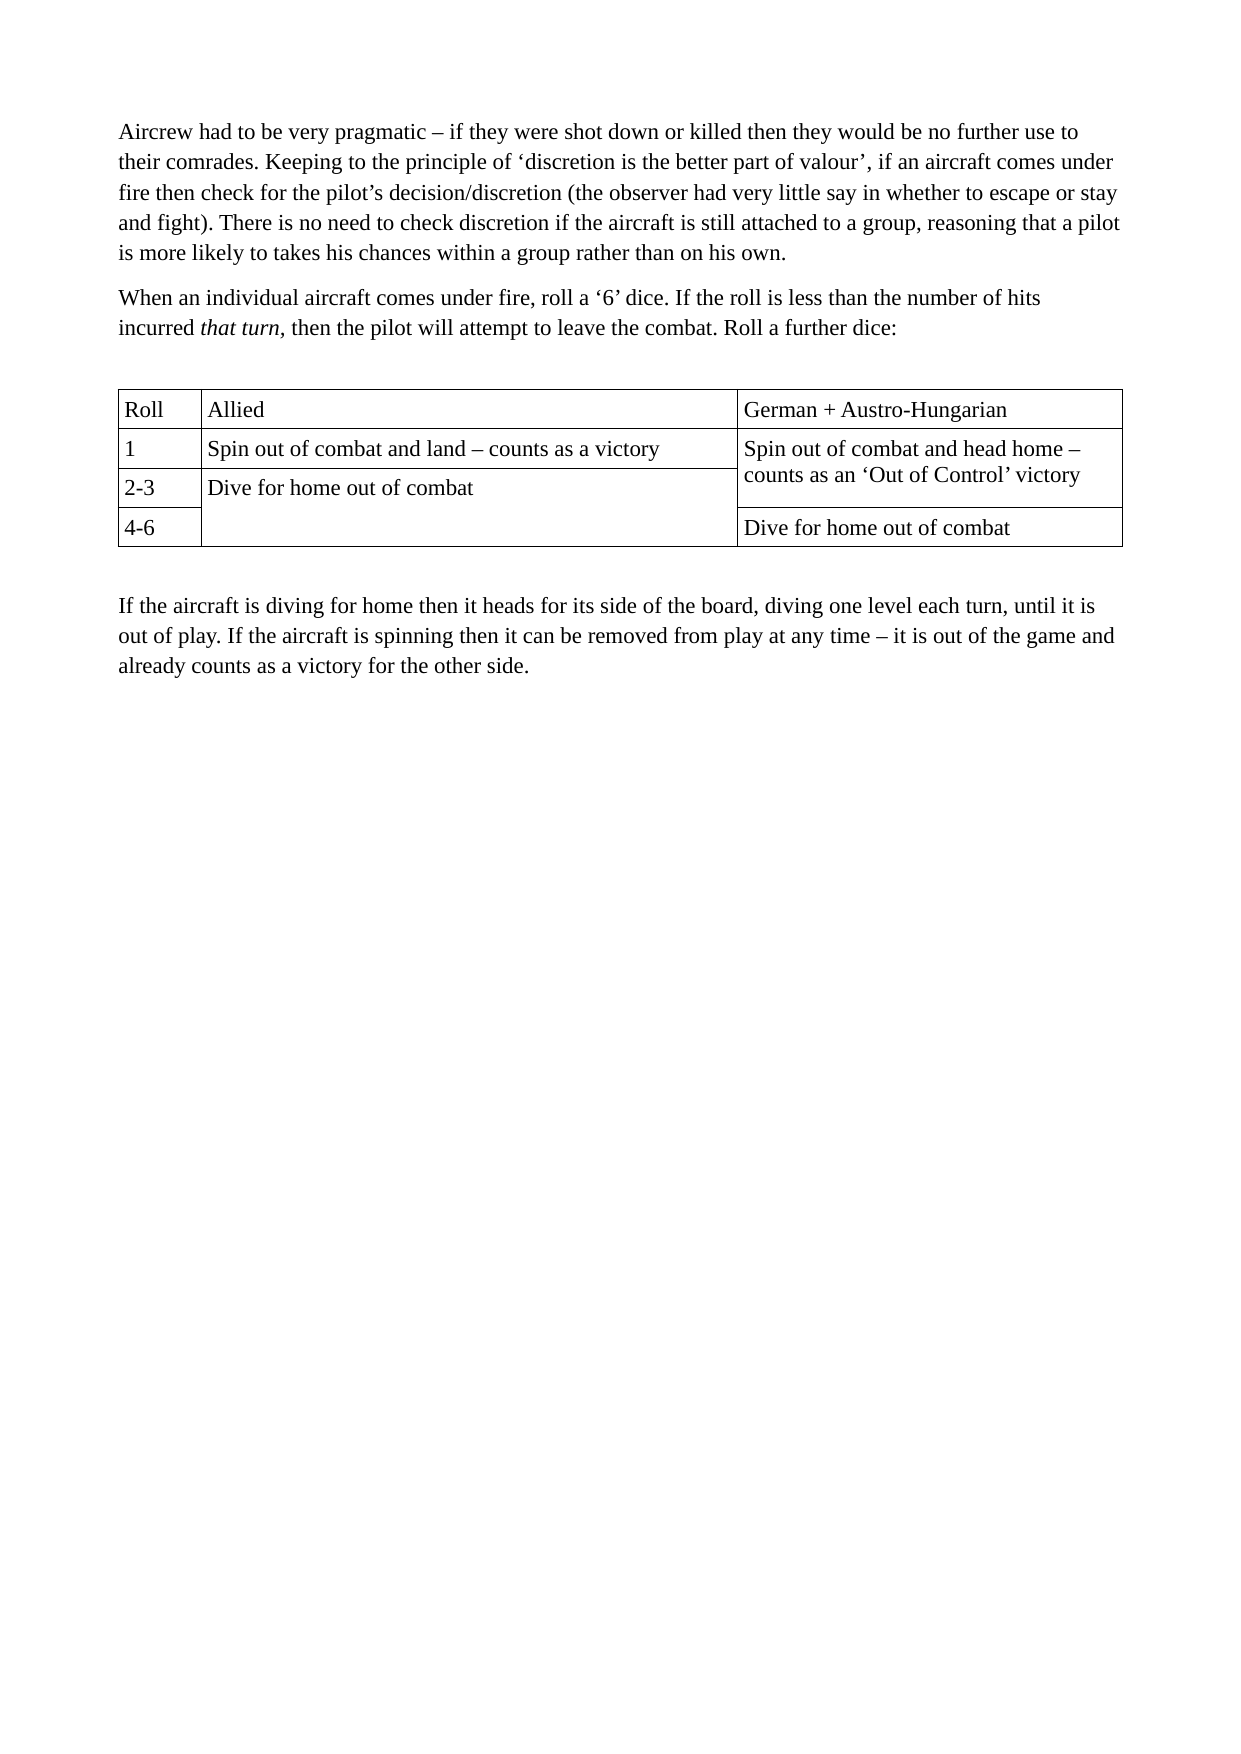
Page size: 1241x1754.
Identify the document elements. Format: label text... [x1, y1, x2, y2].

table_cell Dive for home out of combat [738, 508, 1122, 546]
table_header Allied [202, 390, 737, 428]
table_cell Spin out of combat and land – counts as a victory [202, 429, 737, 467]
text Aircrew had to be very pragmatic – if they were shot down or killed then they would be no further use to their comrades. Keeping to the principle of ‘discretion is the better part of valour’, if an aircraft comes under fire then check for the pilot’s decision/discretion (the observer had very little say in whether to escape or stay and fight). There is no need to check discretion if the aircraft is still attached to a group, reasoning that a pilot is more likely to takes his chances within a group rather than on his own. [118, 118, 1122, 265]
table_header German + Austro-Hungarian [738, 390, 1122, 428]
table_cell 2-3 [119, 469, 201, 507]
table_cell Spin out of combat and head home – counts as an ‘Out of Control’ victory [738, 429, 1122, 507]
table_header Roll [119, 390, 201, 428]
text If the aircraft is diving for home then it heads for its side of the board, diving one level each turn, until it is out of play. If the aircraft is spinning then it can be removed from play at any time – it is out of the game and already counts as a victory for the other side. [118, 592, 1122, 679]
table_cell 1 [119, 429, 201, 467]
table_cell 4-6 [119, 508, 201, 546]
table_cell Dive for home out of combat [202, 469, 737, 546]
text When an individual aircraft comes under fire, roll a ‘6’ dice. If the roll is less than the number of hits incurred that turn, then the pilot will attempt to leave the combat. Roll a further dice: [118, 284, 1122, 371]
